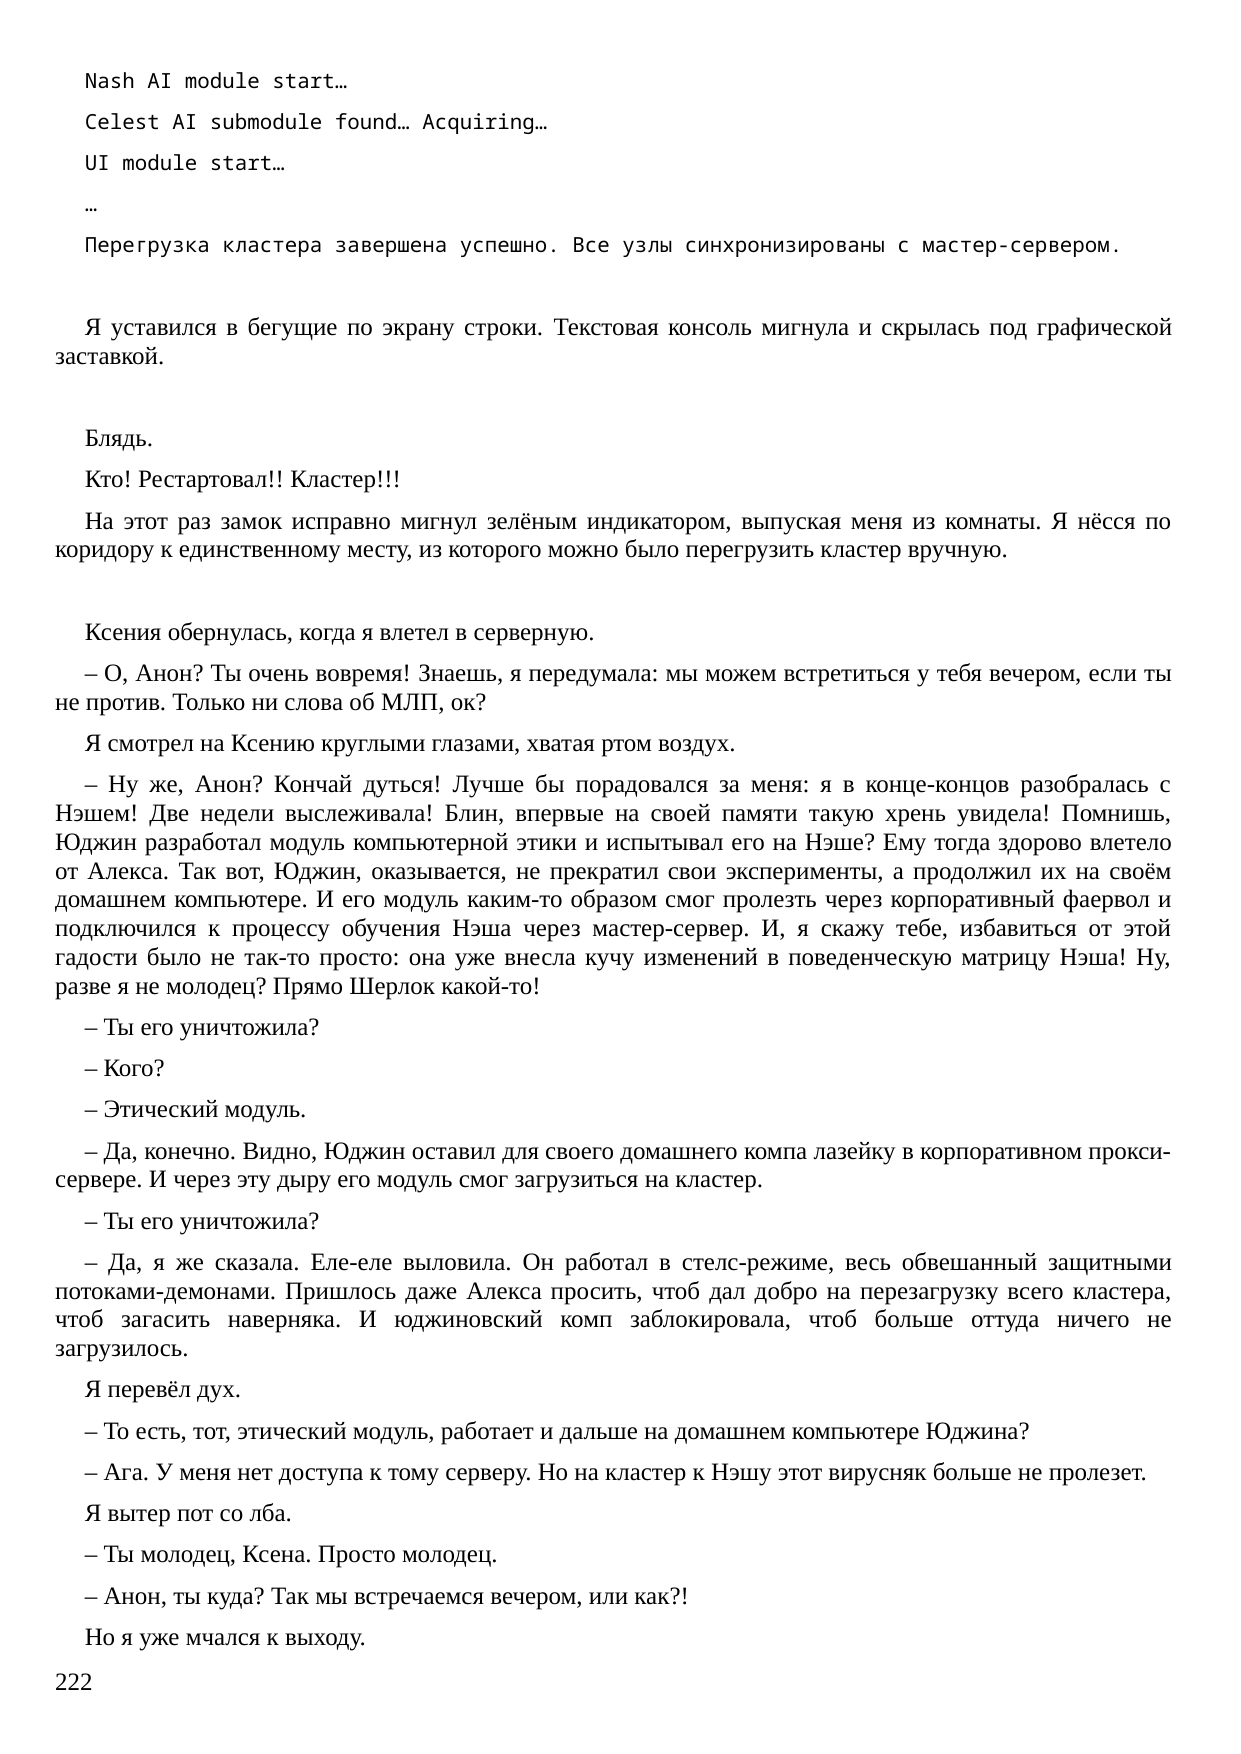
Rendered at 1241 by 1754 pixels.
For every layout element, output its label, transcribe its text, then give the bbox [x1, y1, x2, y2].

text Nash AI module start… [55, 66, 1173, 94]
text Я смотрел на Ксению круглыми глазами, хватая ртом воздух. [55, 728, 1173, 757]
text Я вытер пот со лба. [55, 1498, 1173, 1527]
text – Да, я же сказала. Еле-еле выловила. Он работал в стелс-режиме, весь обвешанный защитными потоками-демонами. Пришлось даже Алекса просить, чтоб дал добро на перезагрузку всего кластера, чтоб загасить наверняка. И юджиновский комп заблокировала, чтоб больше оттуда ничего не загрузилось. [55, 1247, 1173, 1362]
text – Кого? [55, 1053, 1173, 1082]
text Блядь. [55, 423, 1173, 452]
text – Да, конечно. Видно, Юджин оставил для своего домашнего компа лазейку в корпоративном прокси-сервере. И через эту дыру его модуль смог загрузиться на кластер. [55, 1136, 1173, 1193]
text UI module start… [55, 148, 1173, 176]
text – О, Анон? Ты очень вовремя! Знаешь, я передумала: мы можем встретиться у тебя вечером, если ты не против. Только ни слова об МЛП, ок? [55, 658, 1173, 716]
text Celest AI submodule found… Acquiring… [55, 107, 1173, 135]
text – Ну же, Анон? Кончай дуться! Лучше бы порадовался за меня: я в конце-концов разобралась с Нэшем! Две недели выслеживала! Блин, впервые на своей памяти такую хрень увидела! Помнишь, Юджин разработал модуль компьютерной этики и испытывал его на Нэше? Ему тогда здорово влетело от Алекса. Так вот, Юджин, оказывается, не прекратил свои эксперименты, а продолжил их на своём домашнем компьютере. И его модуль каким-то образом смог пролезть через корпоративный фаервол и подключился к процессу обучения Нэша через мастер-сервер. И, я скажу тебе, избавиться от этой гадости было не так-то просто: она уже внесла кучу изменений в поведенческую матрицу Нэша! Ну, разве я не молодец? Прямо Шерлок какой-то! [55, 769, 1173, 999]
text Но я уже мчался к выходу. [55, 1622, 1173, 1651]
text – Ты его уничтожила? [55, 1206, 1173, 1234]
text – Ты молодец, Ксена. Просто молодец. [55, 1539, 1173, 1568]
text На этот раз замок исправно мигнул зелёным индикатором, выпуская меня из комнаты. Я нёсся по коридору к единственному месту, из которого можно было перегрузить кластер вручную. [55, 506, 1173, 563]
text Перегрузка кластера завершена успешно. Все узлы синхронизированы с мастер-сервером. [55, 230, 1173, 258]
text – Ты его уничтожила? [55, 1012, 1173, 1041]
text – Ага. У меня нет доступа к тому серверу. Но на кластер к Нэшу этот вирусняк больше не пролезет. [55, 1457, 1173, 1486]
text Я уставился в бегущие по экрану строки. Текстовая консоль мигнула и скрылась под графической заставкой. [55, 312, 1173, 369]
text – Этический модуль. [55, 1094, 1173, 1123]
text Я перевёл дух. [55, 1374, 1173, 1403]
text … [55, 189, 1173, 217]
text Кто! Рестартовал!! Кластер!!! [55, 464, 1173, 493]
text Ксения обернулась, когда я влетел в серверную. [55, 617, 1173, 646]
text – То есть, тот, этический модуль, работает и дальше на домашнем компьютере Юджина? [55, 1416, 1173, 1444]
text – Анон, ты куда? Так мы встречаемся вечером, или как?! [55, 1581, 1173, 1609]
